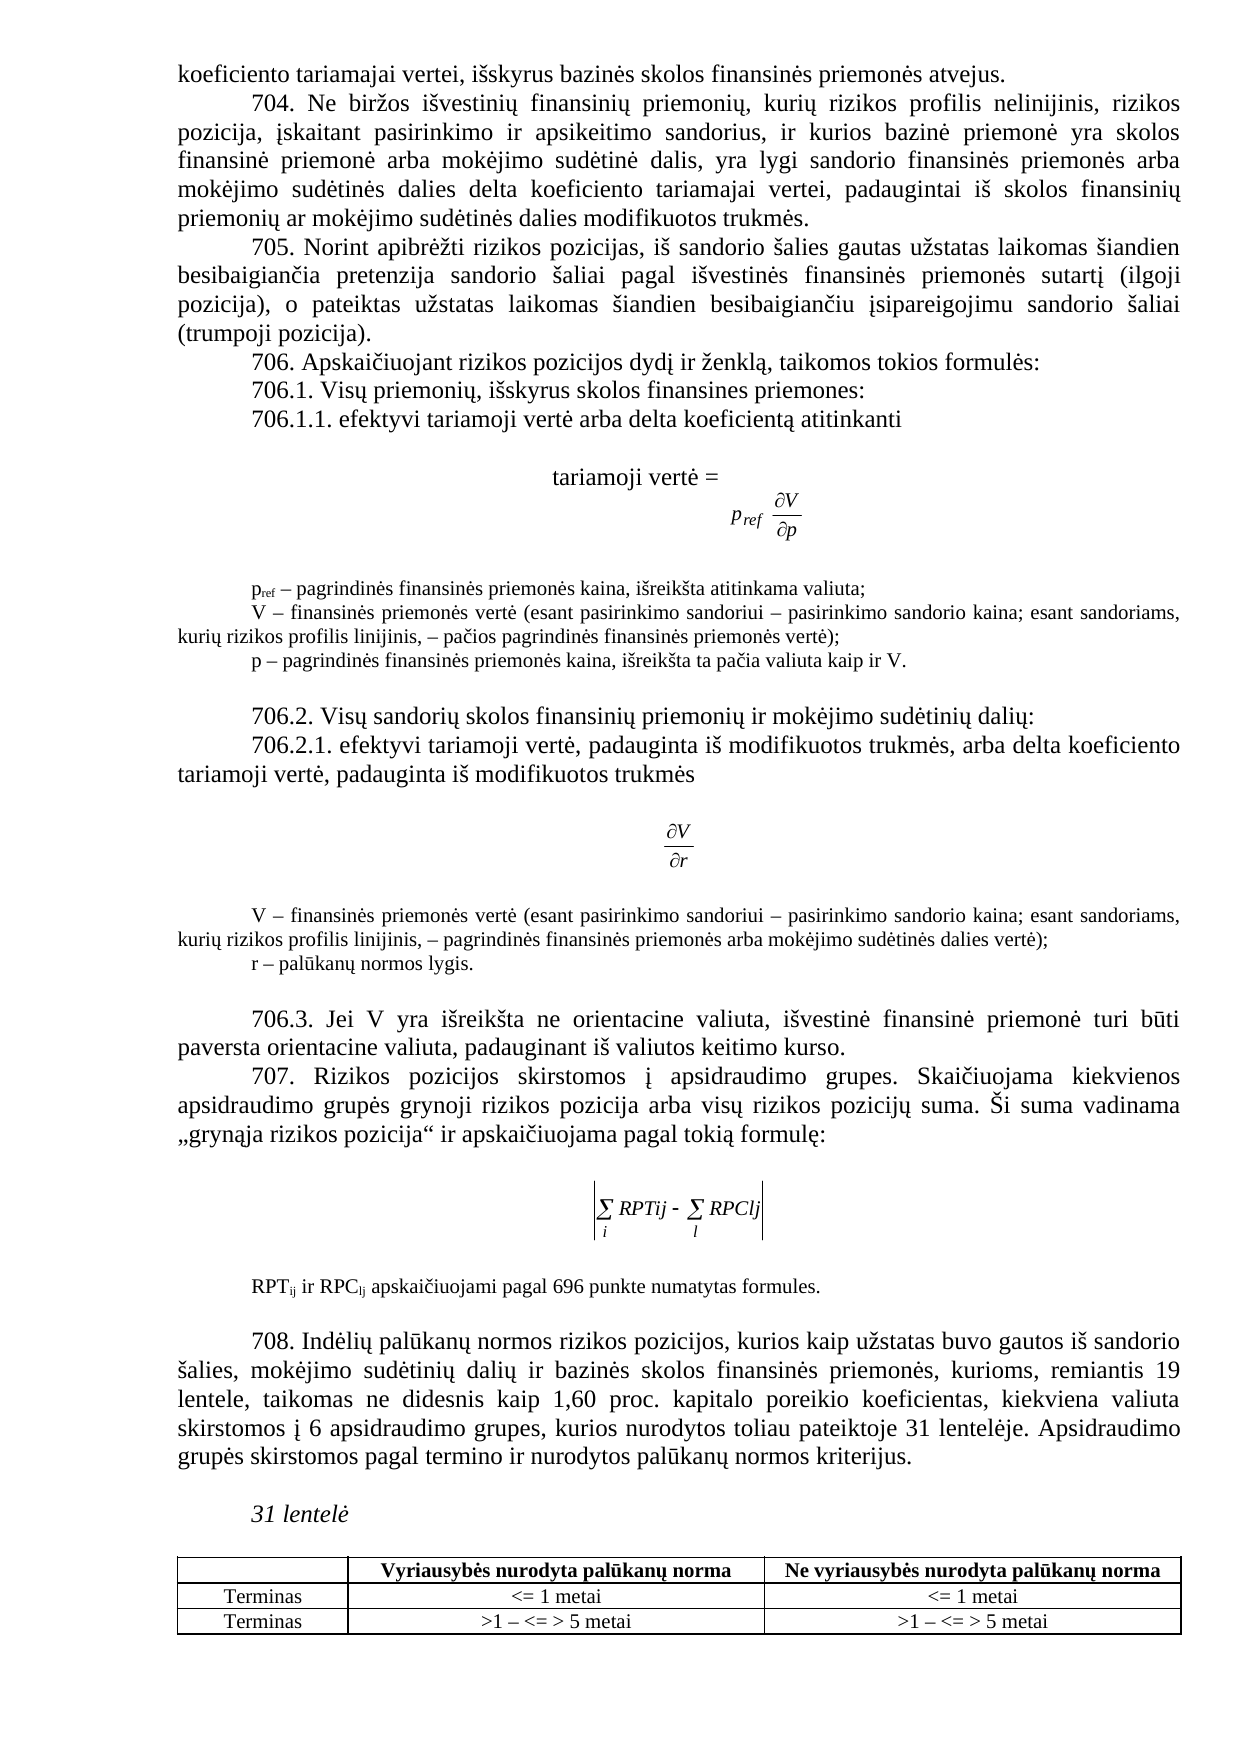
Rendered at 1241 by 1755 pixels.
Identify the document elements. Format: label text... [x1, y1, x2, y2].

text 706.1. Visų priemonių, išskyrus skolos finansines priemones: [177, 375, 1181, 404]
text koeficiento tariamajai vertei, išskyrus bazinės skolos finansinės priemonės atvejus. [177, 59, 1181, 88]
text 707. Rizikos pozicijos skirstomos į apsidraudimo grupes. Skaičiuojama kiekvienos apsidraudimo grupės grynoji rizikos pozicija arba visų rizikos pozicijų suma. Ši suma vadinama „grynąja rizikos pozicija“ ir apskaičiuojama pagal tokią formulę: [177, 1061, 1181, 1147]
text pref – pagrindinės finansinės priemonės kaina, išreikšta atitinkama valiuta; [177, 576, 1181, 600]
text 706.3. Jei V yra išreikšta ne orientacine valiuta, išvestinė finansinė priemonė turi būti paversta orientacine valiuta, padauginant iš valiutos keitimo kurso. [177, 1004, 1181, 1061]
text r – palūkanų normos lygis. [177, 951, 1181, 975]
text 708. Indėlių palūkanų normos rizikos pozicijos, kurios kaip užstatas buvo gautos iš sandorio šalies, mokėjimo sudėtinių dalių ir bazinės skolos finansinės priemonės, kurioms, remiantis 19 lentele, taikomas ne didesnis kaip 1,60 proc. kapitalo poreikio koeficientas, kiekviena valiuta skirstomos į 6 apsidraudimo grupes, kurios nurodytos toliau pateiktoje 31 lentelėje. Apsidraudimo grupės skirstomos pagal termino ir nurodytos palūkanų normos kriterijus. [177, 1326, 1181, 1470]
text 705. Norint apibrėžti rizikos pozicijas, iš sandorio šalies gautas užstatas laikomas šiandien besibaigiančia pretenzija sandorio šaliai pagal išvestinės finansinės priemonės sutartį (ilgoji pozicija), o pateiktas užstatas laikomas šiandien besibaigiančiu įsipareigojimu sandorio šaliai (trumpoji pozicija). [177, 232, 1181, 347]
text 706.1.1. efektyvi tariamoji vertė arba delta koeficientą atitinkanti [177, 404, 1181, 433]
text V – finansinės priemonės vertė (esant pasirinkimo sandoriui – pasirinkimo sandorio kaina; esant sandoriams, kurių rizikos profilis linijinis, – pačios pagrindinės finansinės priemonės vertė); [177, 600, 1181, 648]
text tariamoji vertė = [177, 462, 1181, 547]
text p – pagrindinės finansinės priemonės kaina, išreikšta ta pačia valiuta kaip ir V. [177, 648, 1181, 672]
text 31 lentelė [177, 1499, 1181, 1528]
text 706. Apskaičiuojant rizikos pozicijos dydį ir ženklą, taikomos tokios formulės: [177, 347, 1181, 375]
text V – finansinės priemonės vertė (esant pasirinkimo sandoriui – pasirinkimo sandorio kaina; esant sandoriams, kurių rizikos profilis linijinis, – pagrindinės finansinės priemonės arba mokėjimo sudėtinės dalies vertė); [177, 903, 1181, 951]
text 704. Ne biržos išvestinių finansinių priemonių, kurių rizikos profilis nelinijinis, rizikos pozicija, įskaitant pasirinkimo ir apsikeitimo sandorius, ir kurios bazinė priemonė yra skolos finansinė priemonė arba mokėjimo sudėtinė dalis, yra lygi sandorio finansinės priemonės arba mokėjimo sudėtinės dalies delta koeficiento tariamajai vertei, padaugintai iš skolos finansinių priemonių ar mokėjimo sudėtinės dalies modifikuotos trukmės. [177, 88, 1181, 232]
text 706.2.1. efektyvi tariamoji vertė, padauginta iš modifikuotos trukmės, arba delta koeficiento tariamoji vertė, padauginta iš modifikuotos trukmės [177, 730, 1181, 787]
text RPTij ir RPClj apskaičiuojami pagal 696 punkte numatytas formules. [177, 1274, 1181, 1298]
text 706.2. Visų sandorių skolos finansinių priemonių ir mokėjimo sudėtinių dalių: [177, 701, 1181, 730]
